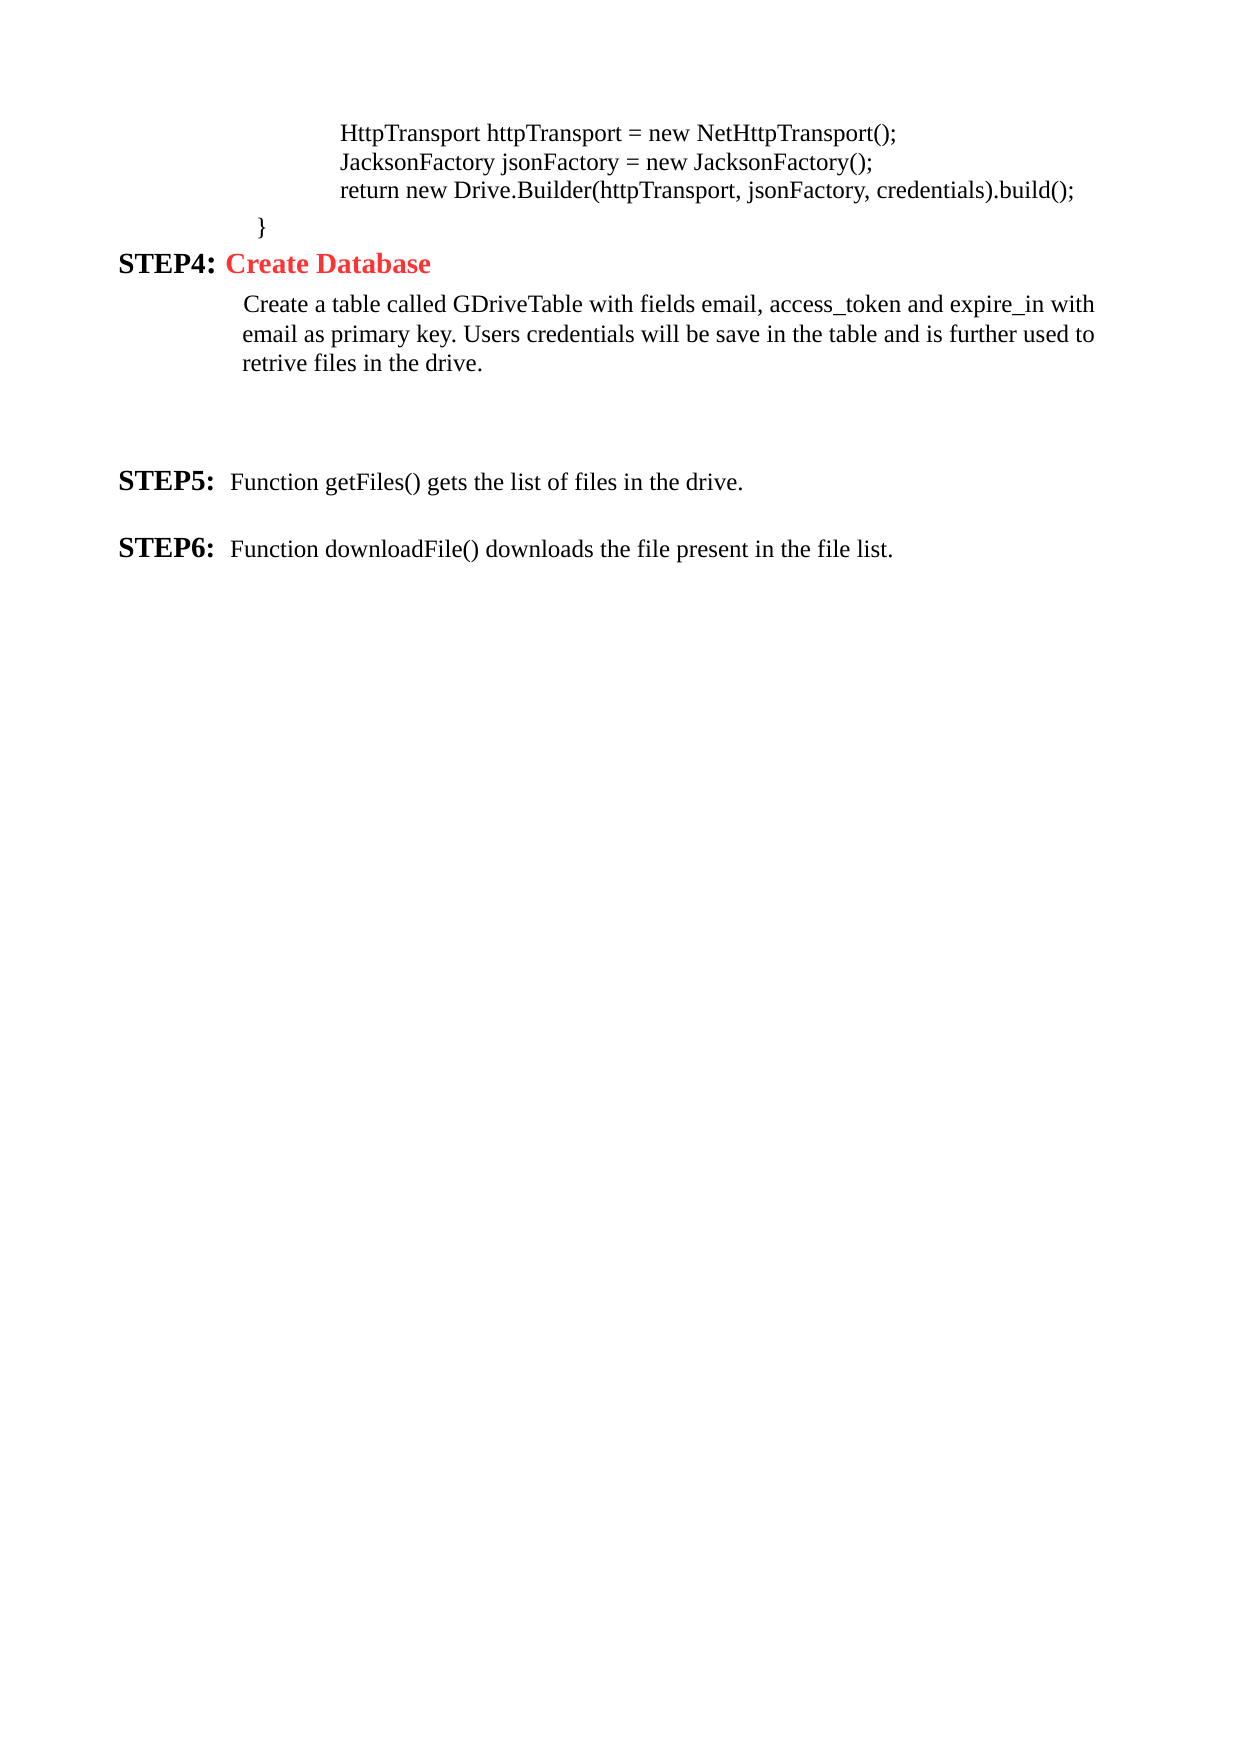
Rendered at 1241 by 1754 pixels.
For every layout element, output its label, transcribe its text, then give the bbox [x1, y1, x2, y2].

text HttpTransport httpTransport = new NetHttpTransport(); [118, 118, 1122, 147]
text JacksonFactory jsonFactory = new JacksonFactory(); [118, 147, 1122, 176]
text } [118, 204, 1122, 243]
text STEP5: Function getFiles() gets the list of files in the drive. [118, 463, 1122, 497]
text STEP4: Create Database [118, 243, 1122, 281]
text Create a table called GDriveTable with fields email, access_token and expire_in with email as primary key. Users credentials will be save in the table and is further used to retrive files in the drive. [118, 281, 1122, 377]
text STEP6: Function downloadFile() downloads the file present in the file list. [118, 530, 1122, 564]
text return new Drive.Builder(httpTransport, jsonFactory, credentials).build(); [118, 176, 1122, 204]
